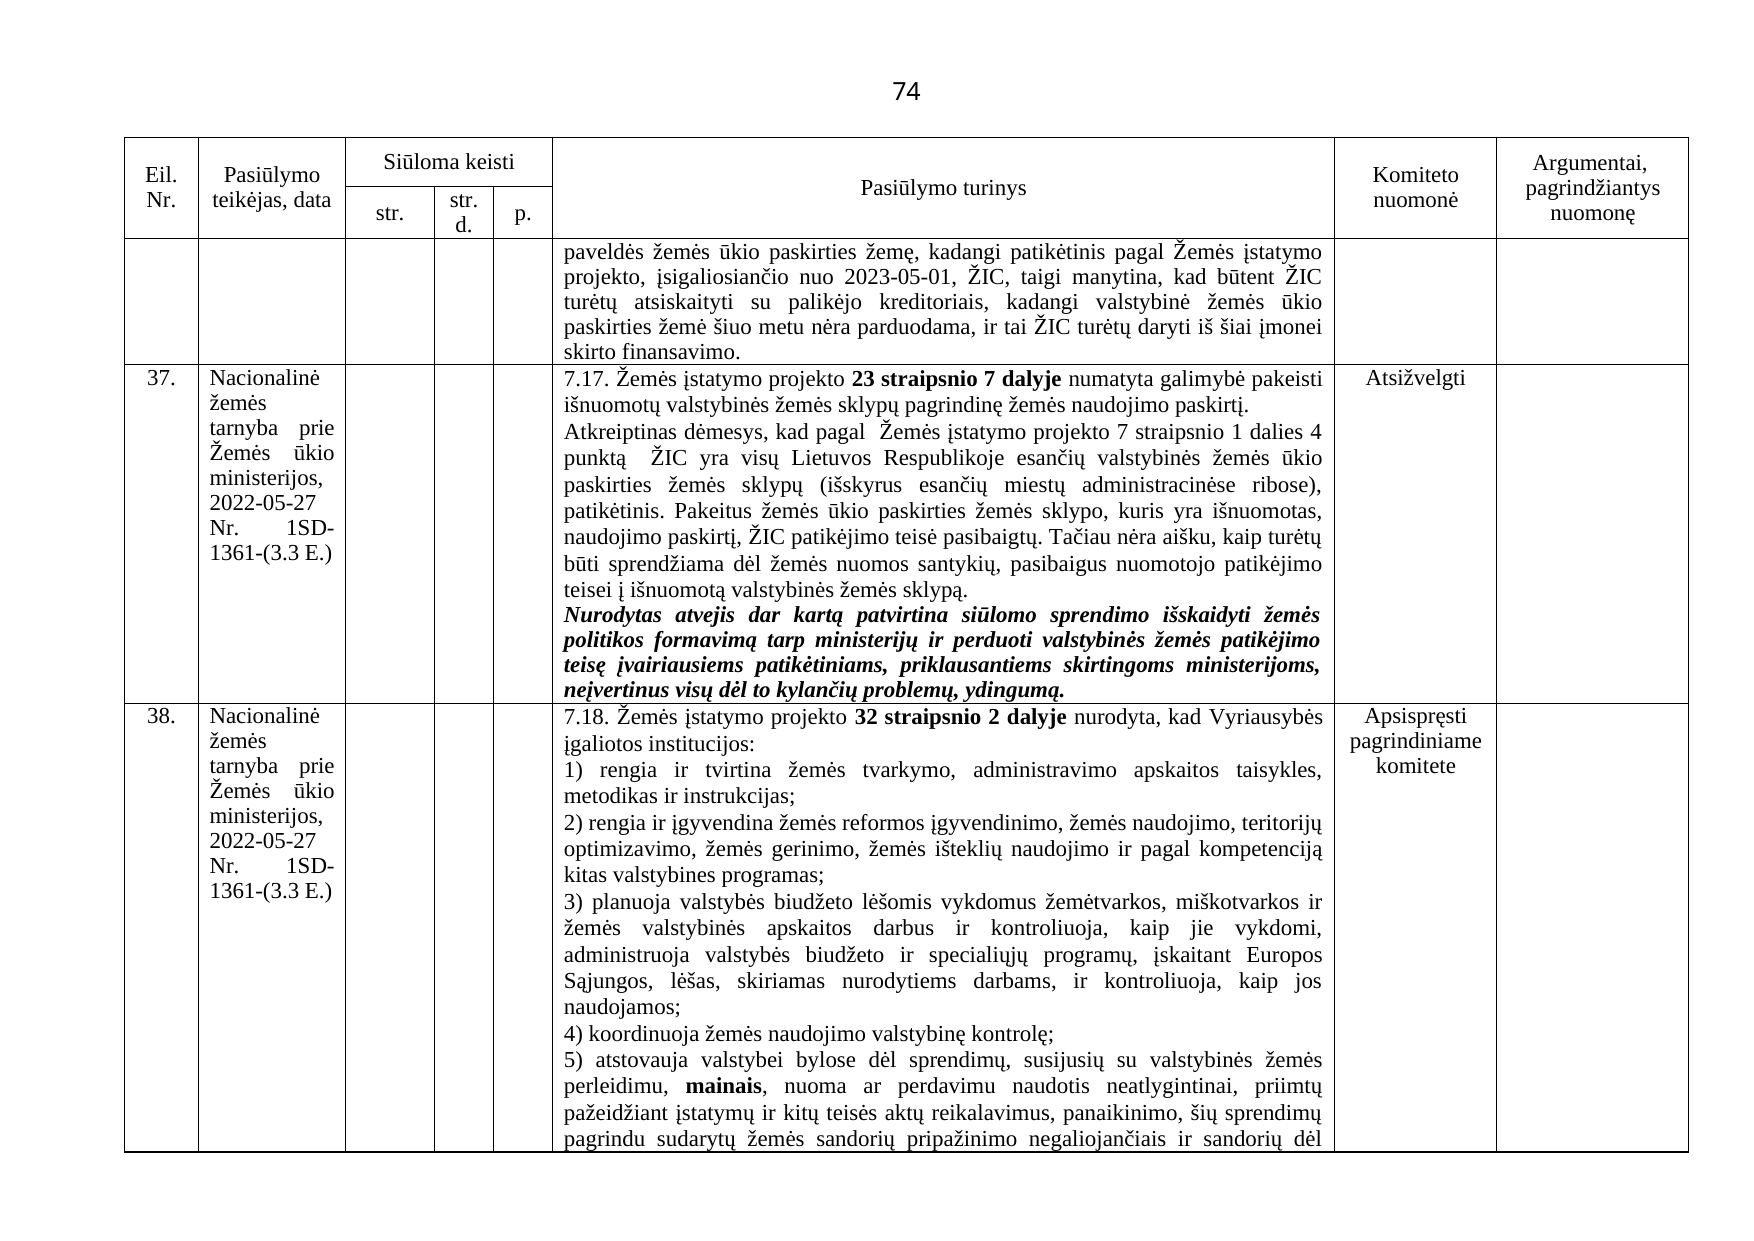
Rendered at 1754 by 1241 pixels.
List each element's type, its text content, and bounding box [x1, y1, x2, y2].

table_cell [494, 239, 552, 364]
table_cell [199, 239, 345, 364]
table_cell [1497, 704, 1688, 1151]
table_cell Nacionalinė žemės tarnyba prie Žemės ūkio ministerijos, 2022-05-27 Nr. 1SD-1361-(3.3 E.) [199, 365, 345, 702]
table_cell [494, 704, 552, 1151]
table_header Komiteto nuomonė [1335, 138, 1496, 238]
table_header Pasiūlymo teikėjas, data [199, 138, 345, 238]
table_cell [1497, 365, 1688, 702]
table_cell Atsižvelgti [1335, 365, 1496, 702]
table_cell str. [346, 187, 434, 238]
table_cell [1335, 239, 1496, 364]
table_cell [346, 704, 434, 1151]
table_cell [1497, 239, 1688, 364]
table_cell 7.18. Žemės įstatymo projekto 32 straipsnio 2 dalyje nurodyta, kad Vyriausybės įgaliotos institucijos: 1) rengia ir tvirtina žemės tvarkymo, administravimo apskaitos taisykles, metodikas ir instrukcijas; 2) rengia ir įgyvendina žemės reformos įgyvendinimo, žemės naudojimo, teritorijų optimizavimo, žemės gerinimo, žemės išteklių naudojimo ir pagal kompetenciją kitas valstybines programas; 3) planuoja valstybės biudžeto lėšomis vykdomus žemėtvarkos, miškotvarkos ir žemės valstybinės apskaitos darbus ir kontroliuoja, kaip jie vykdomi, administruoja valstybės biudžeto ir specialiųjų programų, įskaitant Europos Sąjungos, lėšas, skiriamas nurodytiems darbams, ir kontroliuoja, kaip jos naudojamos; 4) koordinuoja žemės naudojimo valstybinę kontrolę; 5) atstovauja valstybei bylose dėl sprendimų, susijusių su valstybinės žemės perleidimu, mainais, nuoma ar perdavimu naudotis neatlygintinai, priimtų pažeidžiant įstatymų ir kitų teisės aktų reikalavimus, panaikinimo, šių sprendimų pagrindu sudarytų žemės sandorių pripažinimo negaliojančiais ir sandorių dėl [553, 704, 1334, 1151]
table_cell p. [494, 187, 552, 238]
table_cell [346, 365, 434, 702]
table_cell [494, 365, 552, 702]
table_cell [125, 239, 198, 364]
table_cell 37. [125, 365, 198, 702]
table_header Siūloma keisti [346, 138, 552, 186]
table_cell 38. [125, 704, 198, 1151]
table_cell Nacionalinė žemės tarnyba prie Žemės ūkio ministerijos, 2022-05-27 Nr. 1SD-1361-(3.3 E.) [199, 704, 345, 1151]
table_cell [435, 365, 493, 702]
table_header Eil. Nr. [125, 138, 198, 238]
table_cell Apsispręsti pagrindiniame komitete [1335, 704, 1496, 1151]
table_cell 7.17. Žemės įstatymo projekto 23 straipsnio 7 dalyje numatyta galimybė pakeisti išnuomotų valstybinės žemės sklypų pagrindinę žemės naudojimo paskirtį. Atkreiptinas dėmesys, kad pagal Žemės įstatymo projekto 7 straipsnio 1 dalies 4 punktą ŽIC yra visų Lietuvos Respublikoje esančių valstybinės žemės ūkio paskirties žemės sklypų (išskyrus esančių miestų administracinėse ribose), patikėtinis. Pakeitus žemės ūkio paskirties žemės sklypo, kuris yra išnuomotas, naudojimo paskirtį, ŽIC patikėjimo teisė pasibaigtų. Tačiau nėra aišku, kaip turėtų būti sprendžiama dėl žemės nuomos santykių, pasibaigus nuomotojo patikėjimo teisei į išnuomotą valstybinės žemės sklypą. Nurodytas atvejis dar kartą patvirtina siūlomo sprendimo išskaidyti žemės politikos formavimą tarp ministerijų ir perduoti valstybinės žemės patikėjimo teisę įvairiausiems patikėtiniams, priklausantiems skirtingoms ministerijoms, neįvertinus visų dėl to kylančių problemų, ydingumą. [553, 365, 1334, 702]
table_cell paveldės žemės ūkio paskirties žemę, kadangi patikėtinis pagal Žemės įstatymo projekto, įsigaliosiančio nuo 2023-05-01, ŽIC, taigi manytina, kad būtent ŽIC turėtų atsiskaityti su palikėjo kreditoriais, kadangi valstybinė žemės ūkio paskirties žemė šiuo metu nėra parduodama, ir tai ŽIC turėtų daryti iš šiai įmonei skirto finansavimo. [553, 239, 1334, 364]
table_cell [346, 239, 434, 364]
table_header Argumentai, pagrindžiantys nuomonę [1497, 138, 1688, 238]
table_header Pasiūlymo turinys [553, 138, 1334, 238]
table_cell str. d. [435, 187, 493, 238]
table_cell [435, 239, 493, 364]
table_cell [435, 704, 493, 1151]
